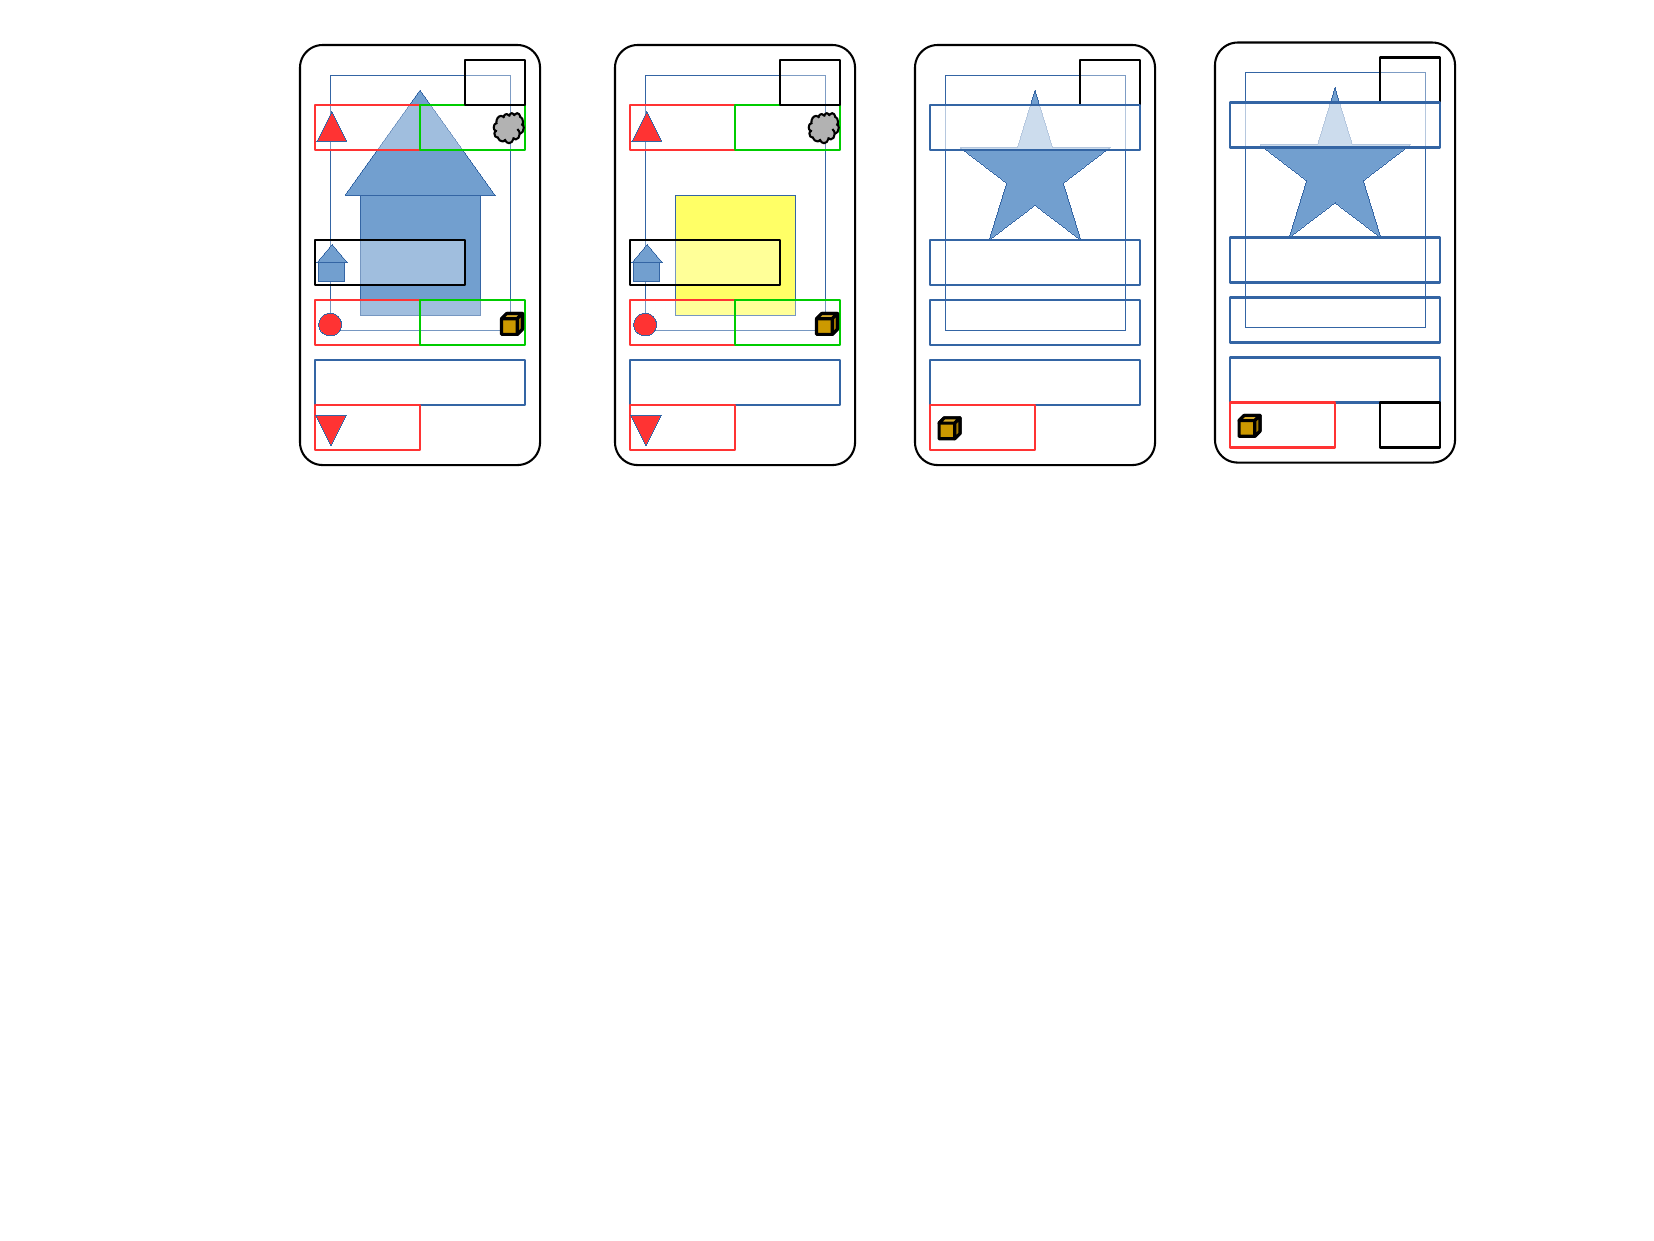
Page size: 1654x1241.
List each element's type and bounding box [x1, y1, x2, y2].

text_box [915, 45, 1156, 466]
text_box [1215, 42, 1456, 463]
text_box [615, 45, 856, 466]
text_box [300, 45, 541, 466]
